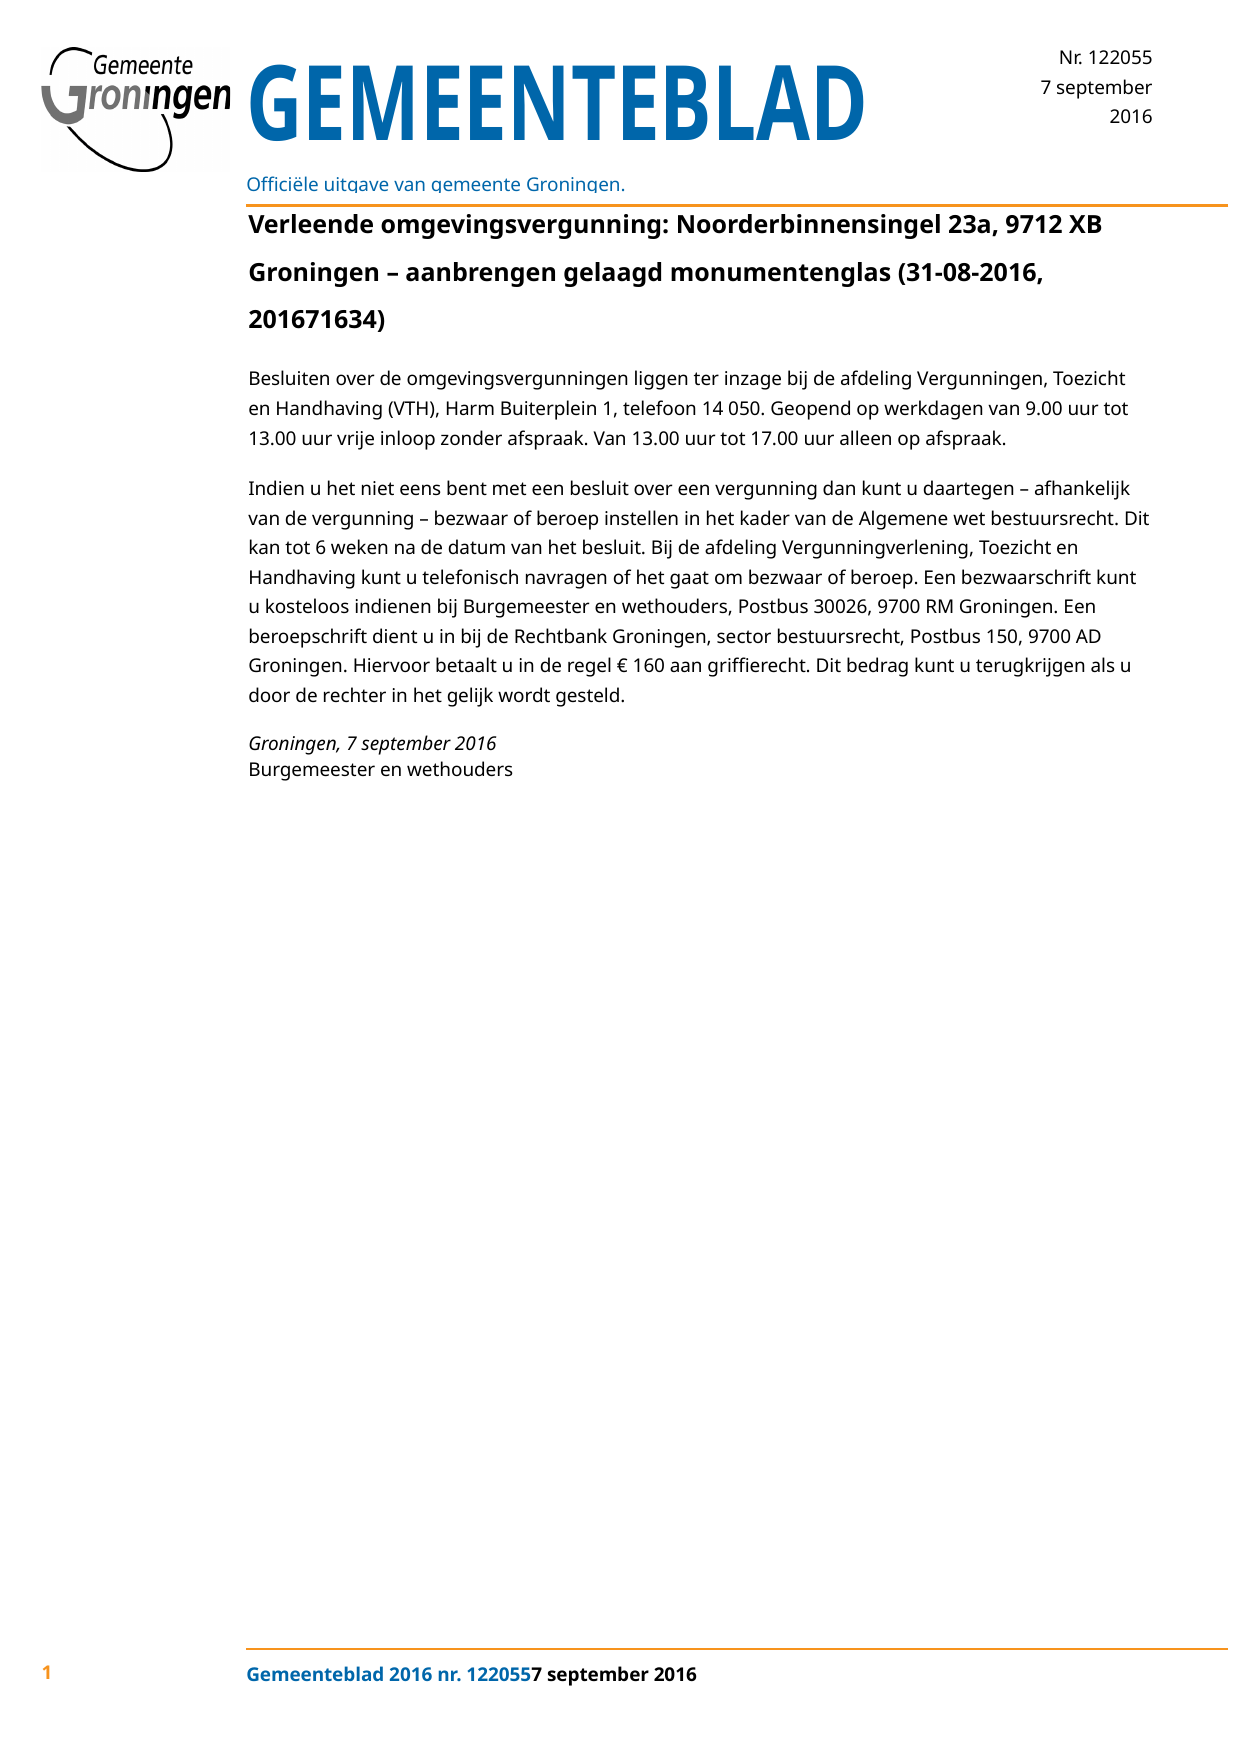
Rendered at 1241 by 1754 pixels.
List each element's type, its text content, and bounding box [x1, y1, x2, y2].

text Groningen, 7 september 2016 [248, 730, 1152, 756]
text Verleende omgevingsvergunning: Noorderbinnensingel 23a, 9712 XB Groningen – aanbrengen gelaagd monumentenglas (31-08-2016, 201671634) [248, 207, 1152, 336]
text Burgemeester en wethouders [248, 756, 1152, 781]
text Besluiten over de omgevingsvergunningen liggen ter inzage bij de afdeling Vergunningen, Toezicht en Handhaving (VTH), Harm Buiterplein 1, telefoon 14 050. Geopend op werkdagen van 9.00 uur tot 13.00 uur vrije inloop zonder afspraak. Van 13.00 uur tot 17.00 uur alleen op afspraak. [248, 366, 1152, 450]
picture [41, 47, 231, 172]
text Indien u het niet eens bent met een besluit over een vergunning dan kunt u daartegen – afhankelijk van de vergunning – bezwaar of beroep instellen in het kader van de Algemene wet bestuursrecht. Dit kan tot 6 weken na de datum van het besluit. Bij de afdeling Vergunningverlening, Toezicht en Handhaving kunt u telefonisch navragen of het gaat om bezwaar of beroep. Een bezwaarschrift kunt u kosteloos indienen bij Burgemeester en wethouders, Postbus 30026, 9700 RM Groningen. Een beroepschrift dient u in bij de Rechtbank Groningen, sector bestuursrecht, Postbus 150, 9700 AD Groningen. Hiervoor betaalt u in de regel € 160 aan griffierecht. Dit bedrag kunt u terugkrijgen als u door de rechter in het gelijk wordt gesteld. [248, 475, 1152, 708]
